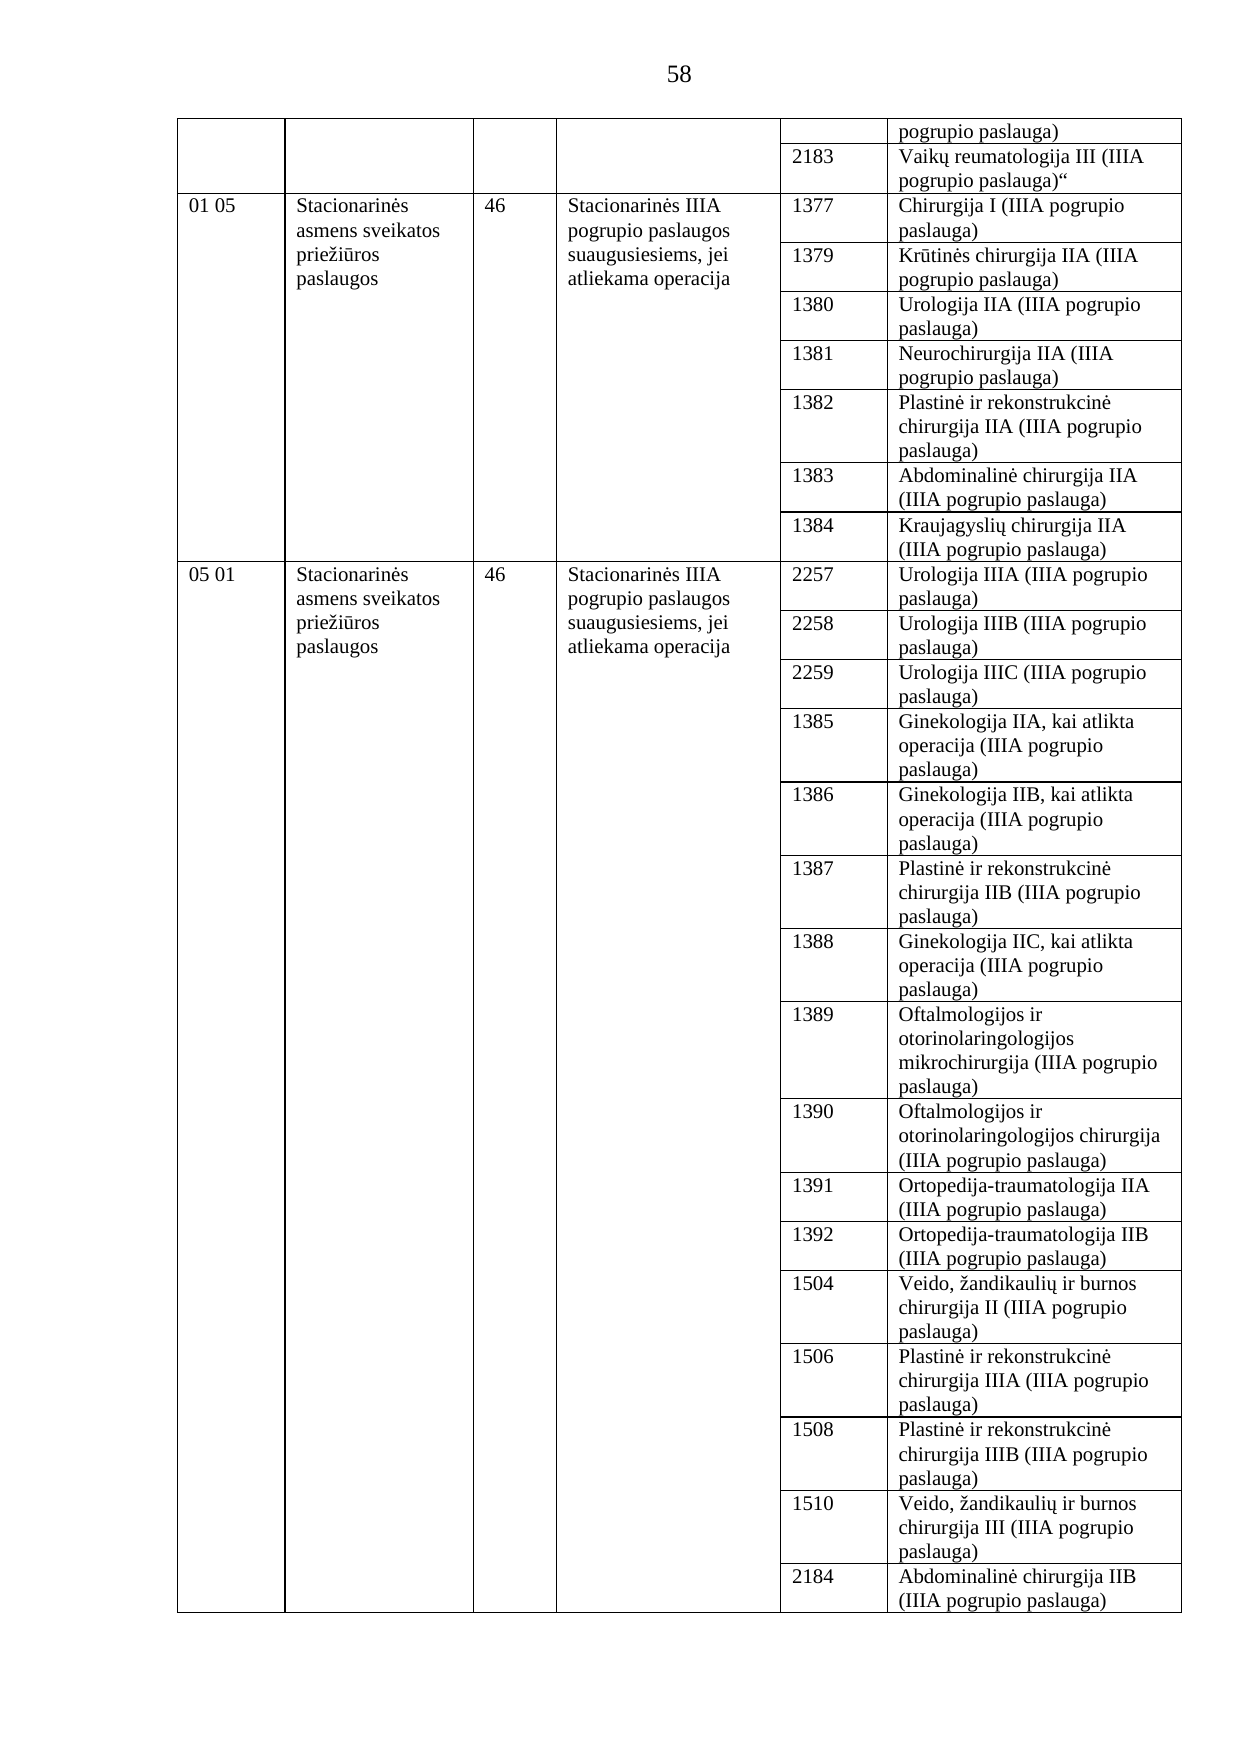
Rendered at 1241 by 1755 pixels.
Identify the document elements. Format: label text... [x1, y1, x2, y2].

table_cell Abdominalinė chirurgija IIA (IIIA pogrupio paslauga) [888, 463, 1181, 511]
table_cell 1389 [781, 1002, 887, 1098]
table_cell 1508 [781, 1418, 887, 1489]
table_cell [178, 119, 284, 192]
table_cell 1379 [781, 243, 887, 291]
table_cell Vaikų reumatologija III (IIIA pogrupio paslauga)“ [888, 144, 1181, 192]
table_cell [557, 119, 780, 192]
table_cell [474, 119, 556, 192]
table_cell 1382 [781, 390, 887, 462]
table_cell Chirurgija I (IIIA pogrupio paslauga) [888, 194, 1181, 242]
table_cell 1392 [781, 1222, 887, 1270]
table_cell Stacionarinės IIIA pogrupio paslaugos suaugusiesiems, jei atliekama operacija [557, 194, 780, 561]
table_cell 46 [474, 194, 556, 561]
table_cell Plastinė ir rekonstrukcinė chirurgija IIIA (IIIA pogrupio paslauga) [888, 1344, 1181, 1416]
table_cell Oftalmologijos ir otorinolaringologijos mikrochirurgija (IIIA pogrupio paslauga) [888, 1002, 1181, 1098]
table_cell 1383 [781, 463, 887, 511]
table_cell Urologija IIIB (IIIA pogrupio paslauga) [888, 611, 1181, 659]
table_cell Urologija IIIC (IIIA pogrupio paslauga) [888, 660, 1181, 708]
table_cell Ortopedija-traumatologija IIB (IIIA pogrupio paslauga) [888, 1222, 1181, 1270]
table_cell Urologija IIA (IIIA pogrupio paslauga) [888, 292, 1181, 340]
table_cell 46 [474, 562, 556, 1612]
table_cell pogrupio paslauga) [888, 119, 1181, 143]
table_cell Plastinė ir rekonstrukcinė chirurgija IIA (IIIA pogrupio paslauga) [888, 390, 1181, 462]
table_cell Veido, žandikaulių ir burnos chirurgija III (IIIA pogrupio paslauga) [888, 1491, 1181, 1563]
table_cell Ginekologija IIA, kai atlikta operacija (IIIA pogrupio paslauga) [888, 709, 1181, 781]
table_cell 1381 [781, 341, 887, 389]
table_cell Stacionarinės asmens sveikatos priežiūros paslaugos [286, 194, 473, 561]
table_cell Stacionarinės IIIA pogrupio paslaugos suaugusiesiems, jei atliekama operacija [557, 562, 780, 1612]
table_cell 2183 [781, 144, 887, 192]
table_cell 1385 [781, 709, 887, 781]
table_cell 1506 [781, 1344, 887, 1416]
table_cell Kraujagyslių chirurgija IIA (IIIA pogrupio paslauga) [888, 513, 1181, 561]
table_cell 2259 [781, 660, 887, 708]
table_cell 2257 [781, 562, 887, 610]
table_cell 1377 [781, 194, 887, 242]
table_cell Veido, žandikaulių ir burnos chirurgija II (IIIA pogrupio paslauga) [888, 1271, 1181, 1343]
table_cell 01 05 [178, 194, 284, 561]
table_cell Neurochirurgija IIA (IIIA pogrupio paslauga) [888, 341, 1181, 389]
table_cell Ginekologija IIB, kai atlikta operacija (IIIA pogrupio paslauga) [888, 783, 1181, 854]
table_cell 2184 [781, 1564, 887, 1612]
table_cell [286, 119, 473, 192]
table_cell Plastinė ir rekonstrukcinė chirurgija IIB (IIIA pogrupio paslauga) [888, 856, 1181, 928]
table_cell Urologija IIIA (IIIA pogrupio paslauga) [888, 562, 1181, 610]
table_cell Abdominalinė chirurgija IIB (IIIA pogrupio paslauga) [888, 1564, 1181, 1612]
table_cell 1384 [781, 513, 887, 561]
table_cell Oftalmologijos ir otorinolaringologijos chirurgija (IIIA pogrupio paslauga) [888, 1099, 1181, 1172]
table_cell 1504 [781, 1271, 887, 1343]
table_cell 1388 [781, 929, 887, 1001]
table_cell 1391 [781, 1173, 887, 1221]
table_cell 1510 [781, 1491, 887, 1563]
table_cell 1387 [781, 856, 887, 928]
table_cell 1386 [781, 783, 887, 854]
table_cell 1380 [781, 292, 887, 340]
table_cell Ginekologija IIC, kai atlikta operacija (IIIA pogrupio paslauga) [888, 929, 1181, 1001]
table_cell Stacionarinės asmens sveikatos priežiūros paslaugos [286, 562, 473, 1612]
table_cell 05 01 [178, 562, 284, 1612]
table_cell 1390 [781, 1099, 887, 1172]
table_cell [781, 119, 887, 143]
table_cell Krūtinės chirurgija IIA (IIIA pogrupio paslauga) [888, 243, 1181, 291]
table_cell Plastinė ir rekonstrukcinė chirurgija IIIB (IIIA pogrupio paslauga) [888, 1418, 1181, 1489]
table_cell 2258 [781, 611, 887, 659]
table_cell Ortopedija-traumatologija IIA (IIIA pogrupio paslauga) [888, 1173, 1181, 1221]
